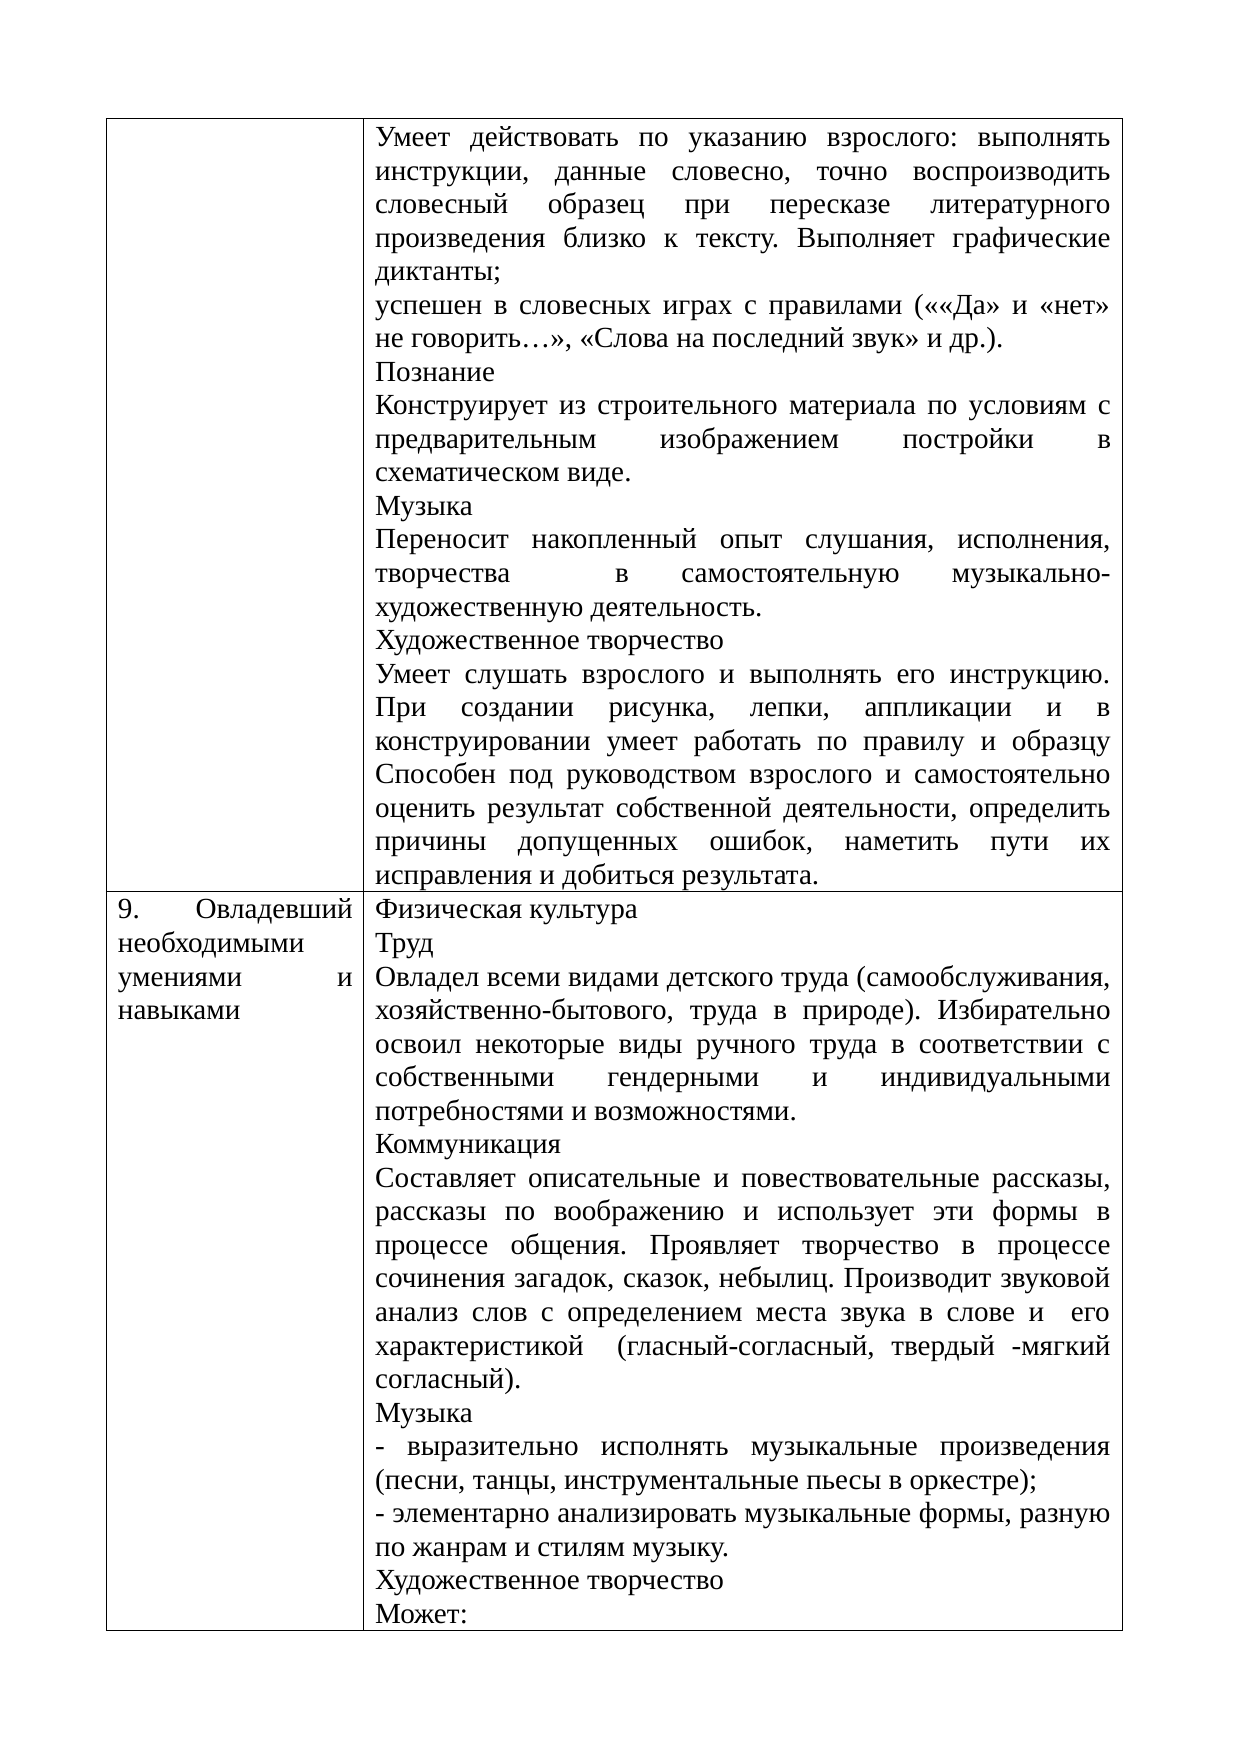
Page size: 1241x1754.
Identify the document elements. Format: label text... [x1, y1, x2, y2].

table_cell Умеет действовать по указанию взрослого: выполнять инструкции, данные словесно, точно воспроизводить словесный образец при пересказе литературного произведения близко к тексту. Выполняет графические диктанты; успешен в словесных играх с правилами (««Да» и «нет» не говорить…», «Слова на последний звук» и др.). Познание Конструирует из строительного материала по условиям с предварительным изображением постройки в схематическом виде. Музыка Переносит накопленный опыт слушания, исполнения, творчества в самостоятельную музыкально-художественную деятельность. Художественное творчество Умеет слушать взрослого и выполнять его инструкцию. При создании рисунка, лепки, аппликации и в конструировании умеет работать по правилу и образцу Способен под руководством взрослого и самостоятельно оценить результат собственной деятельности, определить причины допущенных ошибок, наметить пути их исправления и добиться результата. [364, 119, 1122, 891]
table_cell 9. Овладевший необходимыми умениями и навыками [107, 892, 363, 1629]
table_cell Физическая культура Труд Овладел всеми видами детского труда (самообслуживания, хозяйственно-бытового, труда в природе). Избирательно освоил некоторые виды ручного труда в соответствии с собственными гендерными и индивидуальными потребностями и возможностями. Коммуникация Составляет описательные и повествовательные рассказы, рассказы по воображению и использует эти формы в процессе общения. Проявляет творчество в процессе сочинения загадок, сказок, небылиц. Производит звуковой анализ слов с определением места звука в слове и его характеристикой (гласный-согласный, твердый -мягкий согласный). Музыка - выразительно исполнять музыкальные произведения (песни, танцы, инструментальные пьесы в оркестре); - элементарно анализировать музыкальные формы, разную по жанрам и стилям музыку. Художественное творчество Может: [364, 892, 1122, 1629]
table_cell [107, 119, 363, 891]
